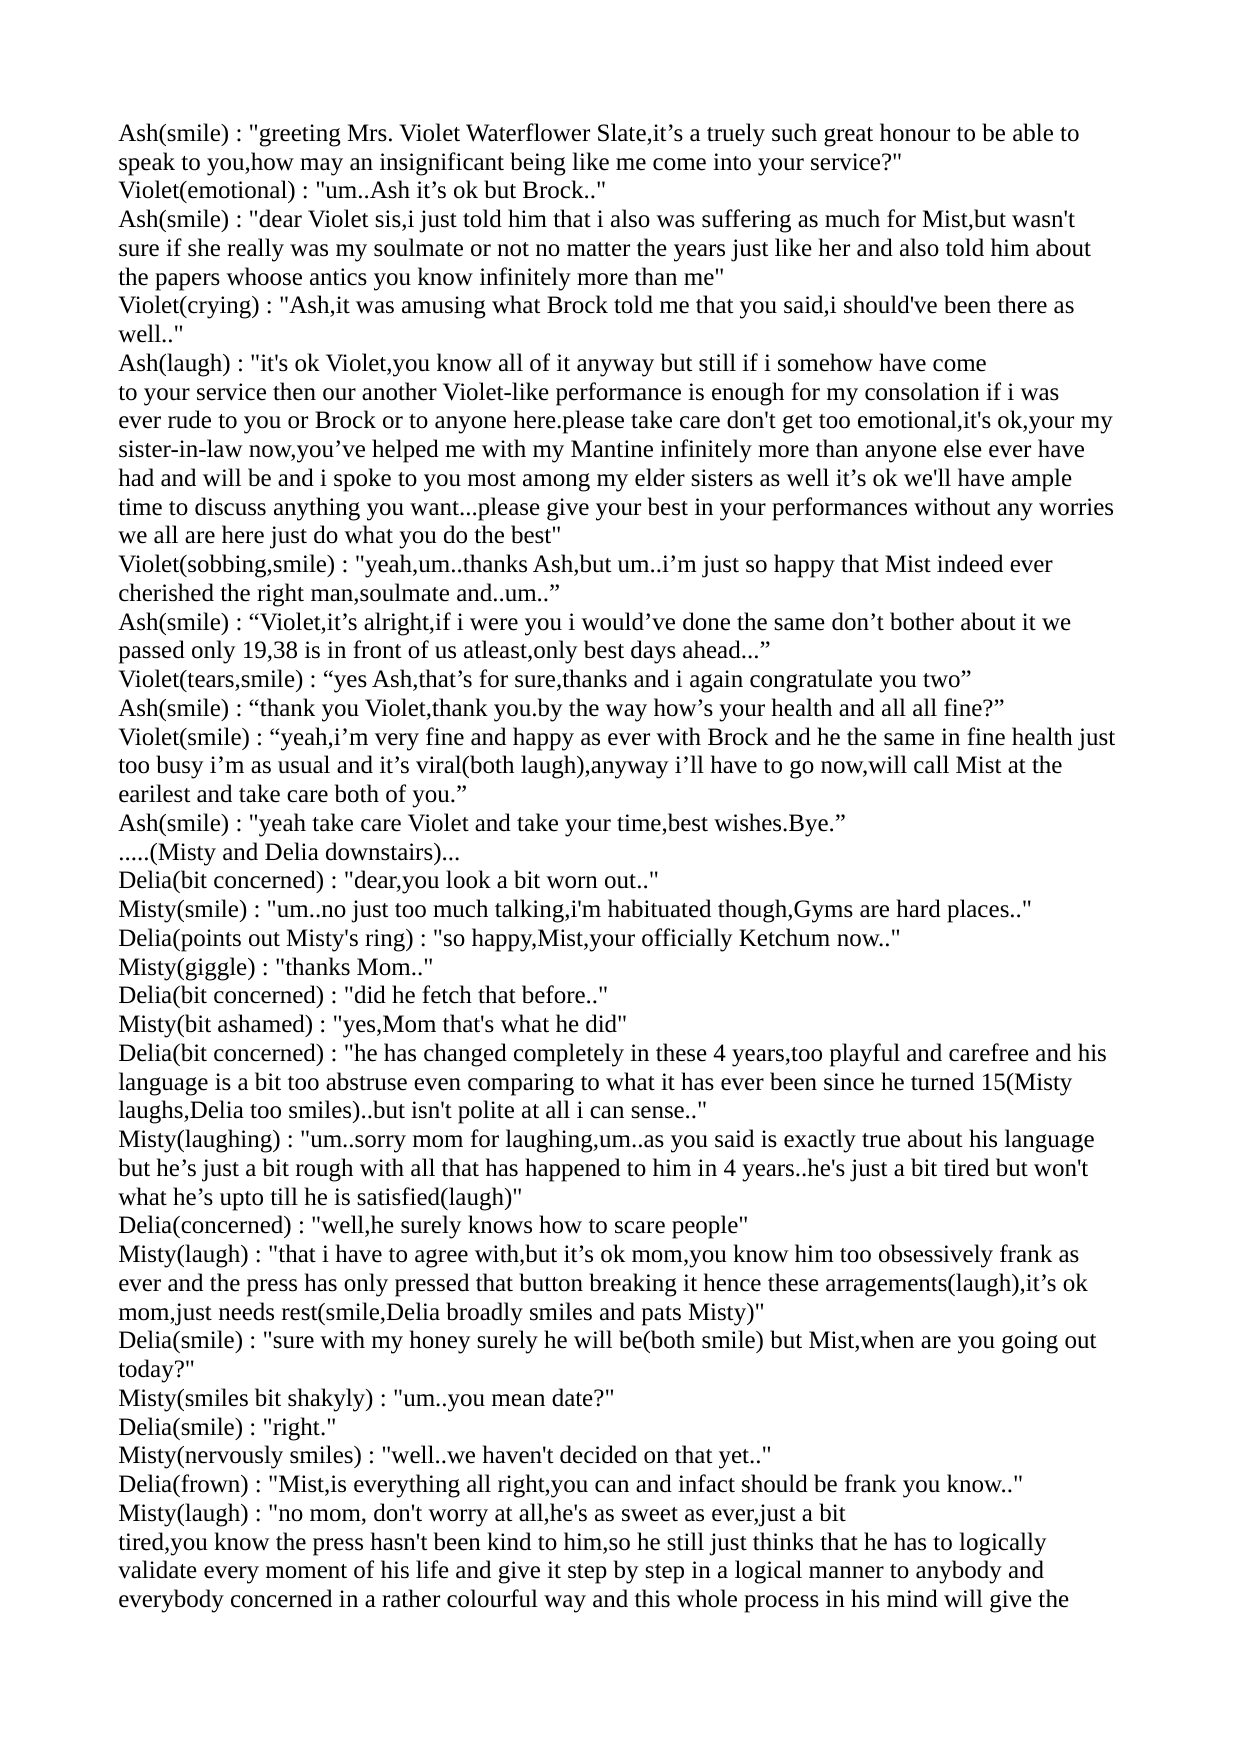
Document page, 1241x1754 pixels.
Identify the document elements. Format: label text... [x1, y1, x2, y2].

text Delia(points out Misty's ring) : "so happy,Mist,your officially Ketchum now.." [118, 923, 1122, 952]
text Misty(bit ashamed) : "yes,Mom that's what he did" [118, 1009, 1122, 1038]
text Violet(sobbing,smile) : "yeah,um..thanks Ash,but um..i’m just so happy that Mist indeed ever cherished the right man,soulmate and..um..” [118, 549, 1122, 607]
text Misty(laugh) : "that i have to agree with,but it’s ok mom,you know him too obsessively frank as ever and the press has only pressed that button breaking it hence these arragements(laugh),it’s ok mom,just needs rest(smile,Delia broadly smiles and pats Misty)" [118, 1239, 1122, 1326]
text Delia(concerned) : "well,he surely knows how to scare people" [118, 1211, 1122, 1239]
text Delia(bit concerned) : "dear,you look a bit worn out.." [118, 866, 1122, 894]
text ever rude to you or Brock or to anyone here.please take care don't get too emotional,it's ok,your my sister-in-law now,you’ve helped me with my Mantine infinitely more than anyone else ever have had and will be and i spoke to you most among my elder sisters as well it’s ok we'll have ample time to discuss anything you want...please give your best in your performances without any worries we all are here just do what you do the best" [118, 406, 1122, 549]
text Misty(nervously smiles) : "well..we haven't decided on that yet.." [118, 1441, 1122, 1469]
text validate every moment of his life and give it step by step in a logical manner to anybody and everybody concerned in a rather colourful way and this whole process in his mind will give the [118, 1556, 1122, 1613]
text tired,you know the press hasn't been kind to him,so he still just thinks that he has to logically [118, 1527, 1122, 1556]
text to your service then our another Violet-like performance is enough for my consolation if i was [118, 377, 1122, 406]
text well.." [118, 319, 1122, 348]
text Misty(smile) : "um..no just too much talking,i'm habituated though,Gyms are hard places.." [118, 894, 1122, 923]
text Ash(smile) : "greeting Mrs. Violet Waterflower Slate,it’s a truely such great honour to be able to speak to you,how may an insignificant being like me come into your service?" [118, 118, 1122, 176]
text Delia(bit concerned) : "did he fetch that before.." [118, 981, 1122, 1009]
text Misty(giggle) : "thanks Mom.." [118, 952, 1122, 981]
text Misty(smiles bit shakyly) : "um..you mean date?" [118, 1383, 1122, 1412]
text Violet(crying) : "Ash,it was amusing what Brock told me that you said,i should've been there as [118, 291, 1122, 319]
text Ash(smile) : "yeah take care Violet and take your time,best wishes.Bye.” [118, 808, 1122, 837]
text Delia(smile) : "sure with my honey surely he will be(both smile) but Mist,when are you going out today?" [118, 1326, 1122, 1383]
text Ash(smile) : “Violet,it’s alright,if i were you i would’ve done the same don’t bother about it we passed only 19,38 is in front of us atleast,only best days ahead...” [118, 607, 1122, 664]
text .....(Misty and Delia downstairs)... [118, 837, 1122, 866]
text Delia(bit concerned) : "he has changed completely in these 4 years,too playful and carefree and his language is a bit too abstruse even comparing to what it has ever been since he turned 15(Misty laughs,Delia too smiles)..but isn't polite at all i can sense.." [118, 1038, 1122, 1124]
text Misty(laughing) : "um..sorry mom for laughing,um..as you said is exactly true about his language but he’s just a bit rough with all that has happened to him in 4 years..he's just a bit tired but won't what he’s upto till he is satisfied(laugh)" [118, 1124, 1122, 1211]
text Ash(laugh) : "it's ok Violet,you know all of it anyway but still if i somehow have come [118, 348, 1122, 377]
text Violet(tears,smile) : “yes Ash,that’s for sure,thanks and i again congratulate you two” [118, 664, 1122, 693]
text Delia(frown) : "Mist,is everything all right,you can and infact should be frank you know.." [118, 1469, 1122, 1498]
text Ash(smile) : "dear Violet sis,i just told him that i also was suffering as much for Mist,but wasn't sure if she really was my soulmate or not no matter the years just like her and also told him about the papers whoose antics you know infinitely more than me" [118, 204, 1122, 291]
text Violet(emotional) : "um..Ash it’s ok but Brock.." [118, 176, 1122, 204]
text Ash(smile) : “thank you Violet,thank you.by the way how’s your health and all all fine?” [118, 693, 1122, 722]
text Violet(smile) : “yeah,i’m very fine and happy as ever with Brock and he the same in fine health just too busy i’m as usual and it’s viral(both laugh),anyway i’ll have to go now,will call Mist at the earilest and take care both of you.” [118, 722, 1122, 808]
text Delia(smile) : "right." [118, 1412, 1122, 1441]
text Misty(laugh) : "no mom, don't worry at all,he's as sweet as ever,just a bit [118, 1498, 1122, 1527]
